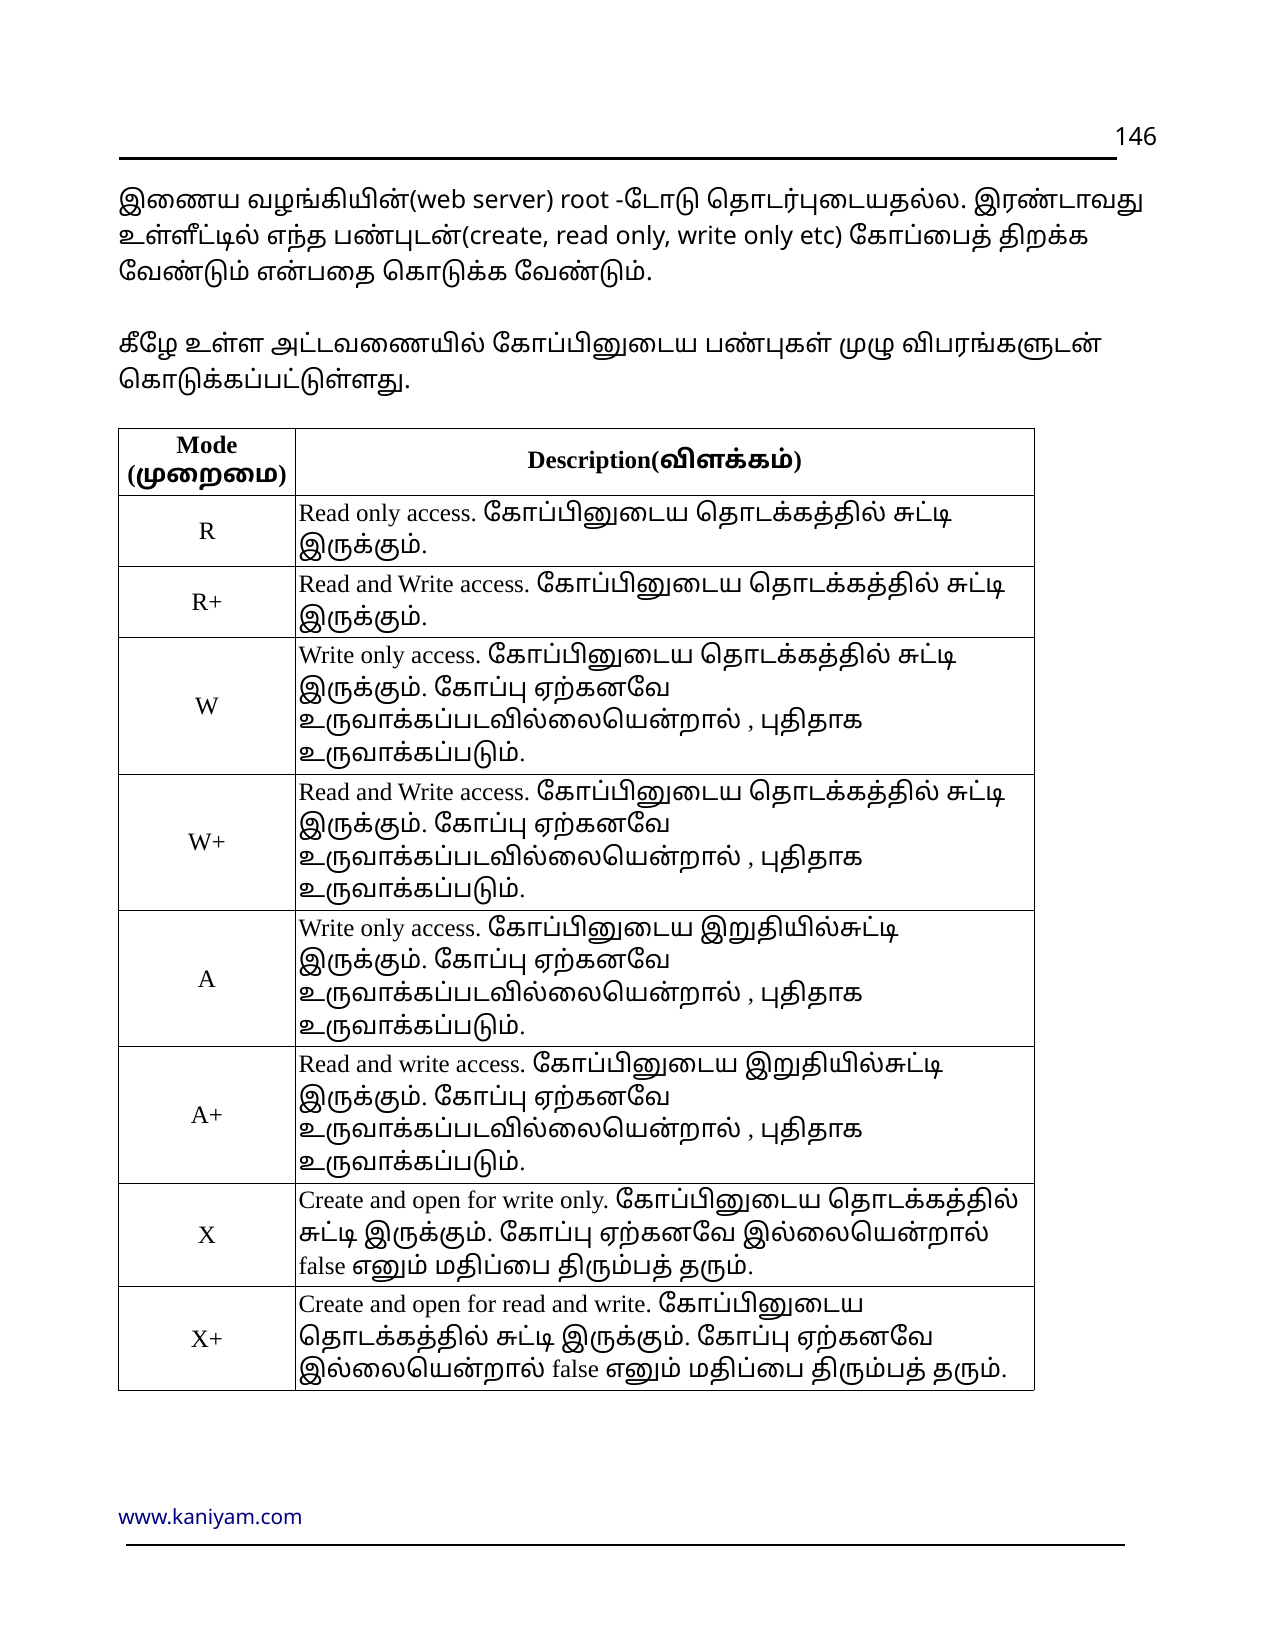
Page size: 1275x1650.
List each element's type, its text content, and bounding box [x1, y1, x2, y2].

table_cell Create and open for write only. கோப்பினுடைய தொடக்கத்தில் சுட்டி இருக்கும். கோப்பு ஏற்கனவே இல்லையென்றால் false எனும் மதிப்பை திரும்பத் தரும். [296, 1184, 1034, 1286]
table_cell W [119, 638, 295, 773]
table_cell Write only access. கோப்பினுடைய தொடக்கத்தில் சுட்டி இருக்கும். கோப்பு ஏற்கனவே உருவாக்கப்படவில்லையென்றால் , புதிதாக உருவாக்கப்படும். [296, 638, 1034, 773]
table_cell X+ [119, 1287, 295, 1390]
table_cell A+ [119, 1047, 295, 1183]
table_header Description(விளக்கம்) [296, 429, 1034, 495]
table_cell Read and Write access. கோப்பினுடைய தொடக்கத்தில் சுட்டி இருக்கும். கோப்பு ஏற்கனவே உருவாக்கப்படவில்லையென்றால் , புதிதாக உருவாக்கப்படும். [296, 775, 1034, 910]
table_cell R [119, 496, 295, 566]
table_cell Create and open for read and write. கோப்பினுடைய தொடக்கத்தில் சுட்டி இருக்கும். கோப்பு ஏற்கனவே இல்லையென்றால் false எனும் மதிப்பை திரும்பத் தரும். [296, 1287, 1034, 1390]
table_cell Read only access. கோப்பினுடைய தொடக்கத்தில் சுட்டி இருக்கும். [296, 496, 1034, 566]
table_header Mode (முறைமை) [119, 429, 295, 495]
text கீழே உள்ள அட்டவணையில் கோப்பினுடைய பண்புகள் முழு விபரங்களுடன் கொடுக்கப்பட்டுள்ளது. [118, 331, 1157, 398]
table_cell Read and Write access. கோப்பினுடைய தொடக்கத்தில் சுட்டி இருக்கும். [296, 567, 1034, 637]
table_cell Read and write access. கோப்பினுடைய இறுதியில்சுட்டி இருக்கும். கோப்பு ஏற்கனவே உருவாக்கப்படவில்லையென்றால் , புதிதாக உருவாக்கப்படும். [296, 1047, 1034, 1183]
table_cell R+ [119, 567, 295, 637]
table_cell W+ [119, 775, 295, 910]
table_cell Write only access. கோப்பினுடைய இறுதியில்சுட்டி இருக்கும். கோப்பு ஏற்கனவே உருவாக்கப்படவில்லையென்றால் , புதிதாக உருவாக்கப்படும். [296, 911, 1034, 1046]
table_cell A [119, 911, 295, 1046]
table_cell X [119, 1184, 295, 1286]
text இணைய வழங்கியின்(web server) root -டோடு தொடர்புடையதல்ல. இரண்டாவது உள்ளீட்டில் எந்த பண்புடன்(create, read only, write only etc) கோப்பைத் திறக்க வேண்டும் என்பதை கொடுக்க வேண்டும். [118, 182, 1157, 290]
